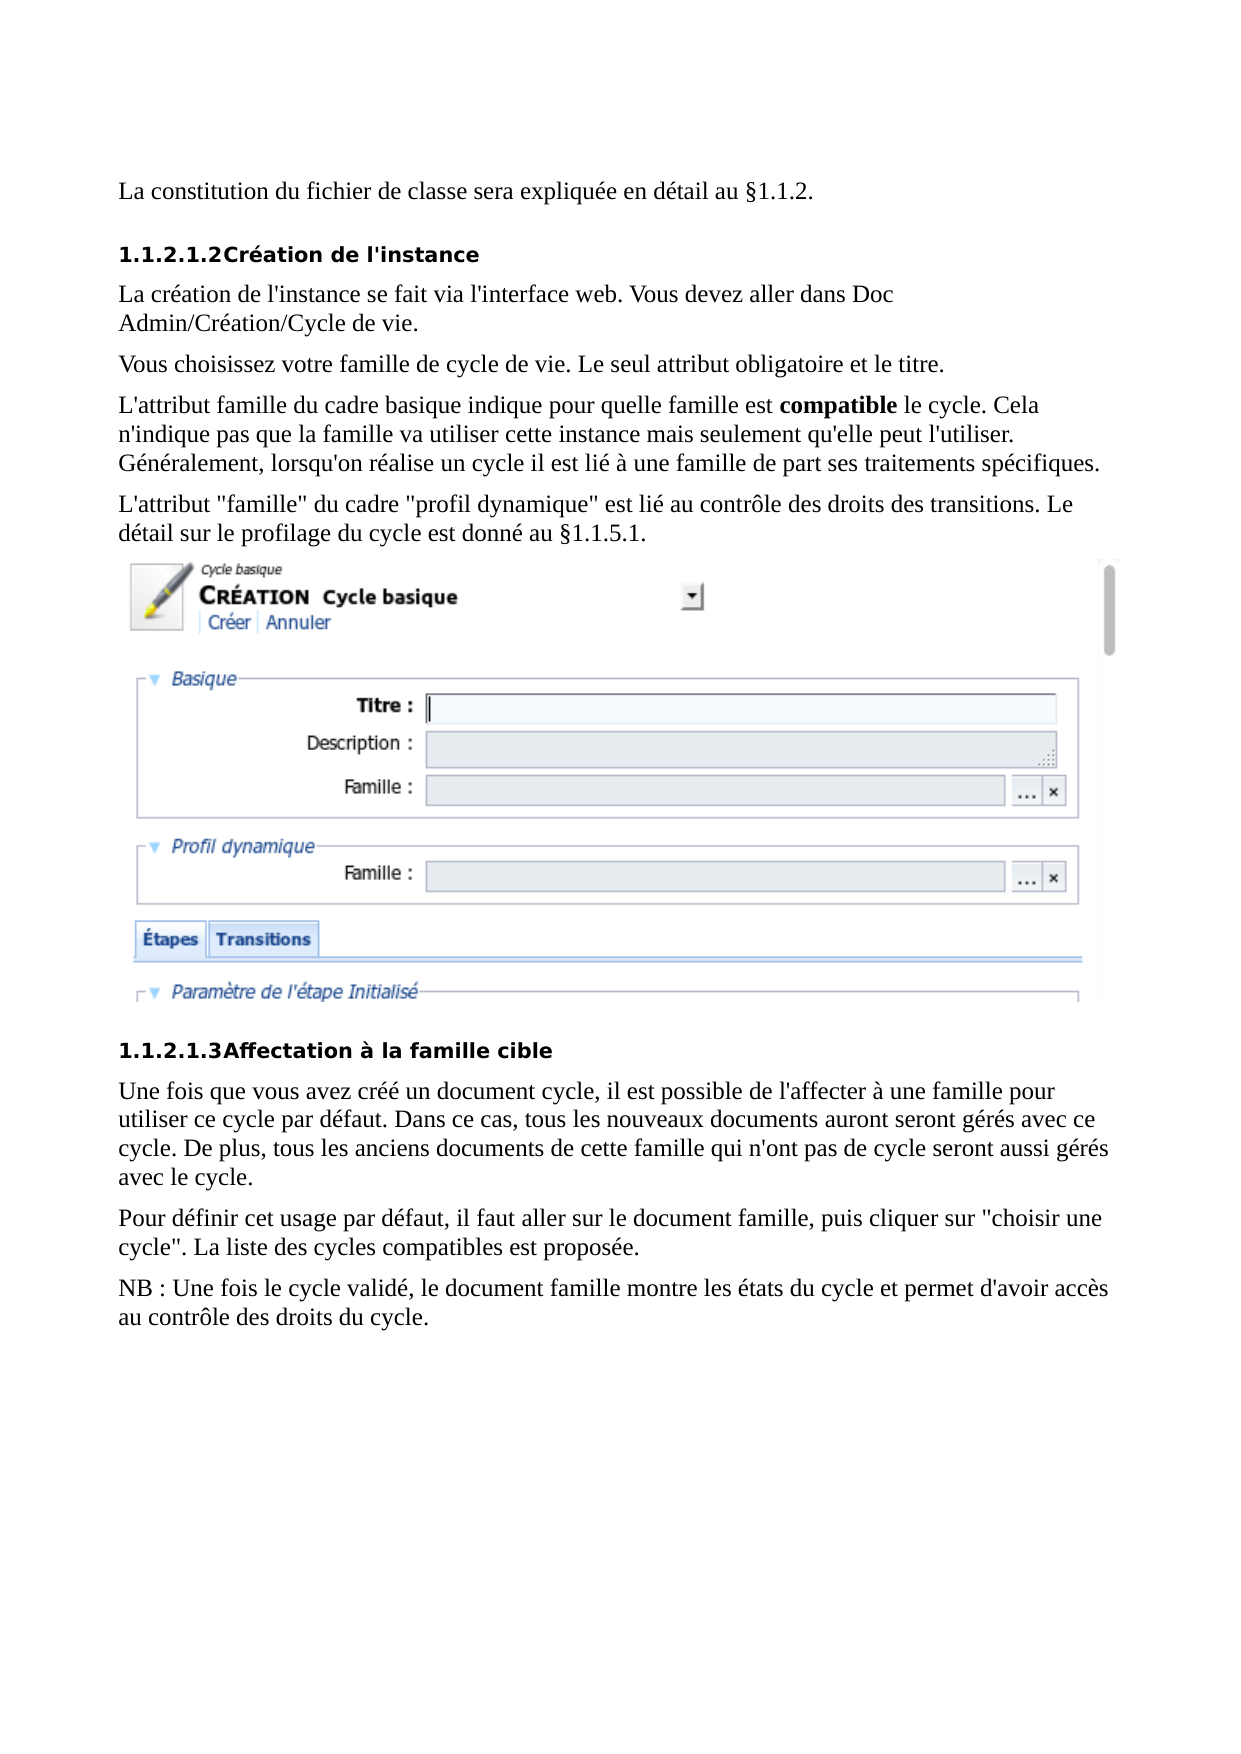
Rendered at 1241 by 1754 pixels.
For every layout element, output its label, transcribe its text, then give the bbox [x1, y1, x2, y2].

text L'attribut famille du cadre basique indique pour quelle famille est compatible le cycle. Cela n'indique pas que la famille va utiliser cette instance mais seulement qu'elle peut l'utiliser. Généralement, lorsqu'on réalise un cycle il est lié à une famille de part ses traitements spécifiques. [118, 391, 1122, 477]
text La constitution du fichier de classe sera expliquée en détail au §1.1.2. [118, 176, 1122, 205]
text La création de l'instance se fait via l'interface web. Vous devez aller dans Doc Admin/Création/Cycle de vie. [118, 279, 1122, 337]
text Une fois que vous avez créé un document cycle, il est possible de l'affecter à une famille pour utiliser ce cycle par défaut. Dans ce cas, tous les nouveaux documents auront seront gérés avec ce cycle. De plus, tous les anciens documents de cette famille qui n'ont pas de cycle seront aussi gérés avec le cycle. [118, 1076, 1122, 1191]
subtitle Création de l'instance [118, 243, 1122, 267]
text L'attribut "famille" du cadre "profil dynamique" est lié au contrôle des droits des transitions. Le détail sur le profilage du cycle est donné au §1.1.5.1. [118, 489, 1122, 547]
text Pour définir cet usage par défaut, il faut aller sur le document famille, puis cliquer sur "choisir une cycle". La liste des cycles compatibles est proposée. [118, 1203, 1122, 1261]
text Vous choisissez votre famille de cycle de vie. Le seul attribut obligatoire et le titre. [118, 349, 1122, 378]
picture [118, 559, 1120, 1002]
subtitle Affectation à la famille cible [118, 1039, 1122, 1063]
text NB : Une fois le cycle validé, le document famille montre les états du cycle et permet d'avoir accès au contrôle des droits du cycle. [118, 1273, 1122, 1331]
